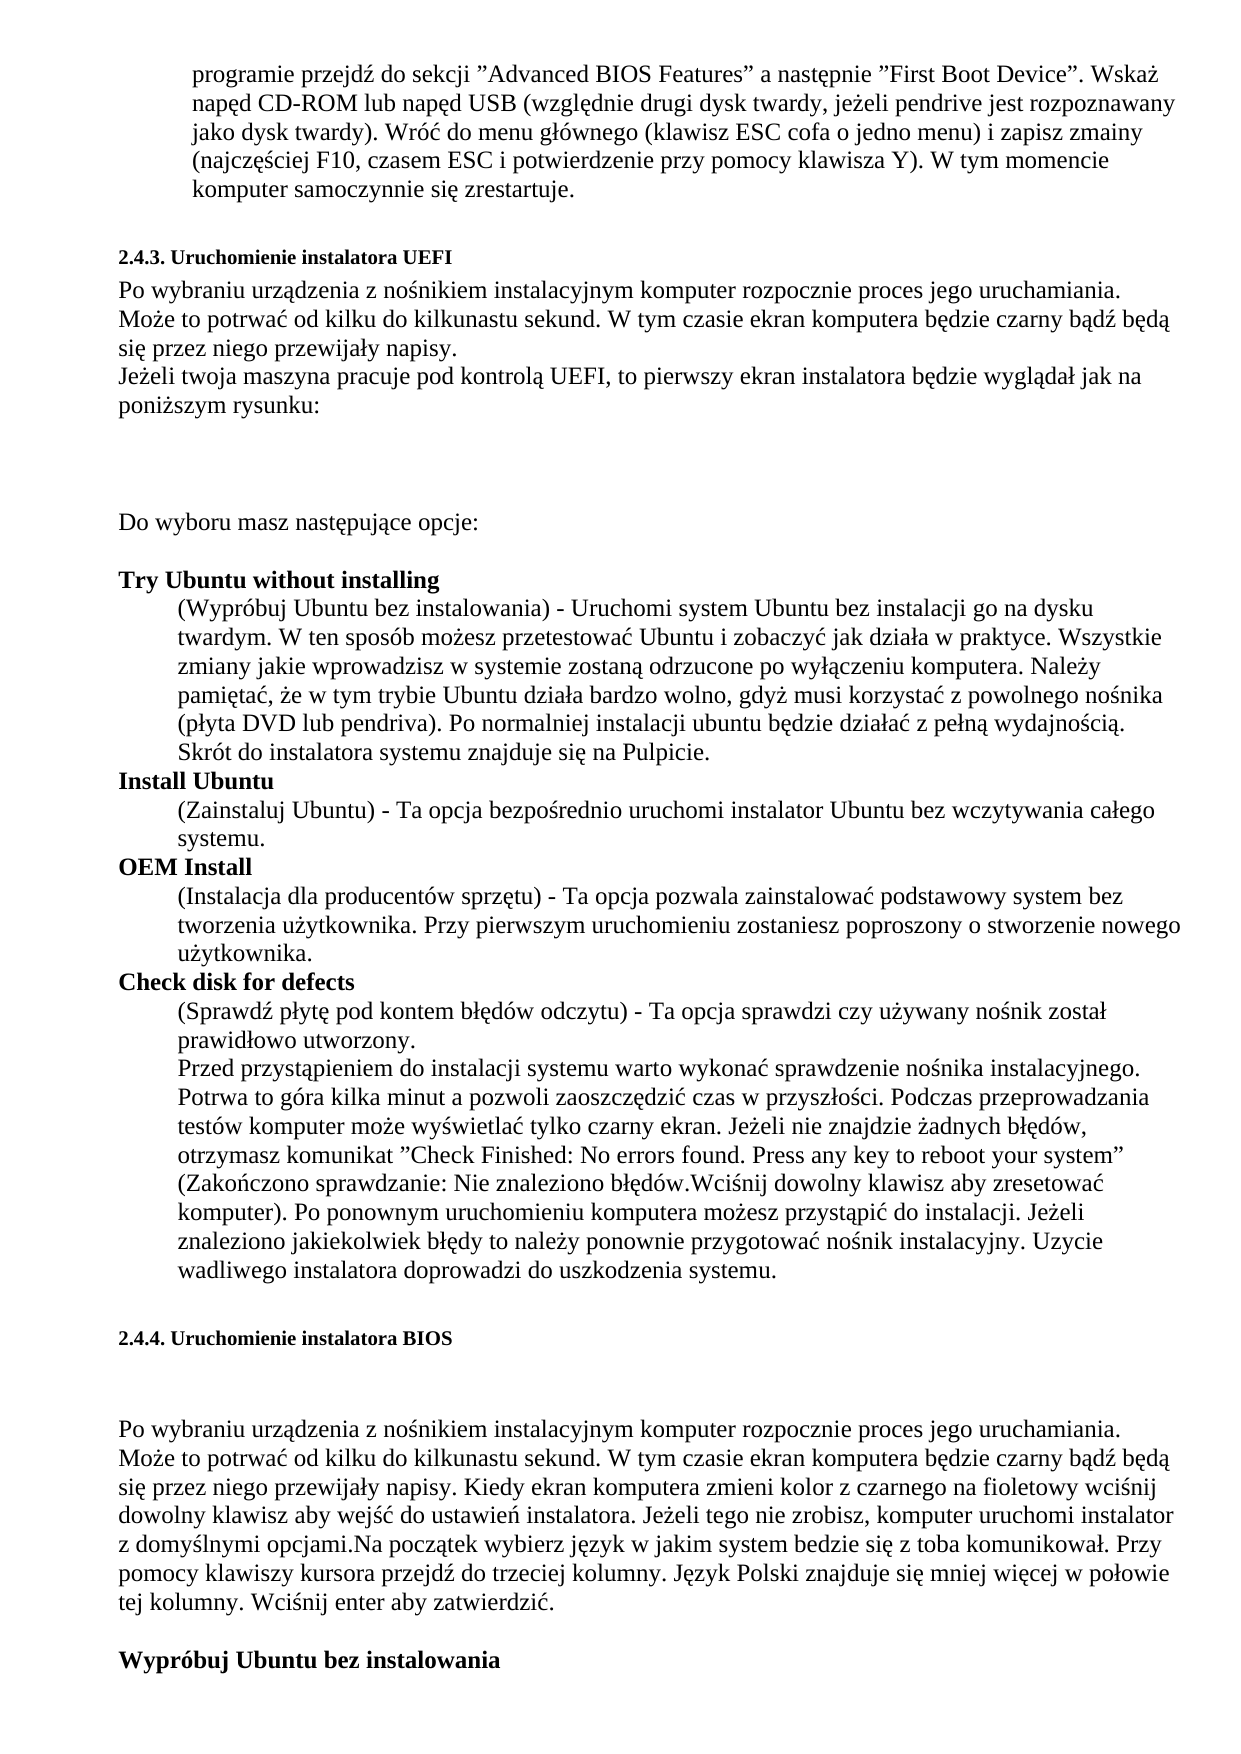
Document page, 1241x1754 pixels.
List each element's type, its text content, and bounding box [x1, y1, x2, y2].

subtitle 2.4.3. Uruchomienie instalatora UEFI [118, 245, 1181, 269]
subtitle Try Ubuntu without installing [118, 565, 1181, 593]
subtitle Wypróbuj Ubuntu bez instalowania [118, 1645, 1181, 1673]
list (Sprawdź płytę pod kontem błędów odczytu) - Ta opcja sprawdzi czy używany nośnik został prawidłowo utworzony. Przed przystąpieniem do instalacji systemu warto wykonać sprawdzenie nośnika instalacyjnego. Potrwa to góra kilka minut a pozwoli zaoszczędzić czas w przyszłości. Podczas przeprowadzania testów komputer może wyświetlać tylko czarny ekran. Jeżeli nie znajdzie żadnych błędów, otrzymasz komunikat ”Check Finished: No errors found. Press any key to reboot your system” (Zakończono sprawdzanie: Nie znaleziono błędów.Wciśnij dowolny klawisz aby zresetować komputer). Po ponownym uruchomieniu komputera możesz przystąpić do instalacji. Jeżeli znaleziono jakiekolwiek błędy to należy ponownie przygotować nośnik instalacyjny. Uzycie wadliwego instalatora doprowadzi do uszkodzenia systemu. [177, 996, 1181, 1283]
text Do wyboru masz następujące opcje: [118, 507, 1181, 535]
subtitle Install Ubuntu [118, 766, 1181, 795]
subtitle 2.4.4. Uruchomienie instalatora BIOS [118, 1326, 1181, 1349]
list (Instalacja dla producentów sprzętu) - Ta opcja pozwala zainstalować podstawowy system bez tworzenia użytkownika. Przy pierwszym uruchomieniu zostaniesz poproszony o stworzenie nowego użytkownika. [177, 881, 1181, 967]
text Po wybraniu urządzenia z nośnikiem instalacyjnym komputer rozpocznie proces jego uruchamiania. Może to potrwać od kilku do kilkunastu sekund. W tym czasie ekran komputera będzie czarny bądź będą się przez niego przewijały napisy. Kiedy ekran komputera zmieni kolor z czarnego na fioletowy wciśnij dowolny klawisz aby wejść do ustawień instalatora. Jeżeli tego nie zrobisz, komputer uruchomi instalator z domyślnymi opcjami.Na początek wybierz język w jakim system bedzie się z toba komunikował. Przy pomocy klawiszy kursora przejdź do trzeciej kolumny. Język Polski znajduje się mniej więcej w połowie tej kolumny. Wciśnij enter aby zatwierdzić. [118, 1414, 1181, 1615]
list programie przejdź do sekcji ”Advanced BIOS Features” a następnie ”First Boot Device”. Wskaż napęd CD-ROM lub napęd USB (względnie drugi dysk twardy, jeżeli pendrive jest rozpoznawany jako dysk twardy). Wróć do menu głównego (klawisz ESC cofa o jedno menu) i zapisz zmainy (najczęściej F10, czasem ESC i potwierdzenie przy pomocy klawisza Y). W tym momencie komputer samoczynnie się zrestartuje. [162, 59, 1181, 203]
subtitle OEM Install [118, 852, 1181, 881]
list (Wypróbuj Ubuntu bez instalowania) - Uruchomi system Ubuntu bez instalacji go na dysku twardym. W ten sposób możesz przetestować Ubuntu i zobaczyć jak działa w praktyce. Wszystkie zmiany jakie wprowadzisz w systemie zostaną odrzucone po wyłączeniu komputera. Należy pamiętać, że w tym trybie Ubuntu działa bardzo wolno, gdyż musi korzystać z powolnego nośnika (płyta DVD lub pendriva). Po normalniej instalacji ubuntu będzie działać z pełną wydajnością. Skrót do instalatora systemu znajduje się na Pulpicie. [177, 593, 1181, 766]
text Po wybraniu urządzenia z nośnikiem instalacyjnym komputer rozpocznie proces jego uruchamiania. Może to potrwać od kilku do kilkunastu sekund. W tym czasie ekran komputera będzie czarny bądź będą się przez niego przewijały napisy. Jeżeli twoja maszyna pracuje pod kontrolą UEFI, to pierwszy ekran instalatora będzie wyglądał jak na poniższym rysunku: [118, 275, 1181, 419]
list (Zainstaluj Ubuntu) - Ta opcja bezpośrednio uruchomi instalator Ubuntu bez wczytywania całego systemu. [177, 795, 1181, 852]
subtitle Check disk for defects [118, 967, 1181, 996]
